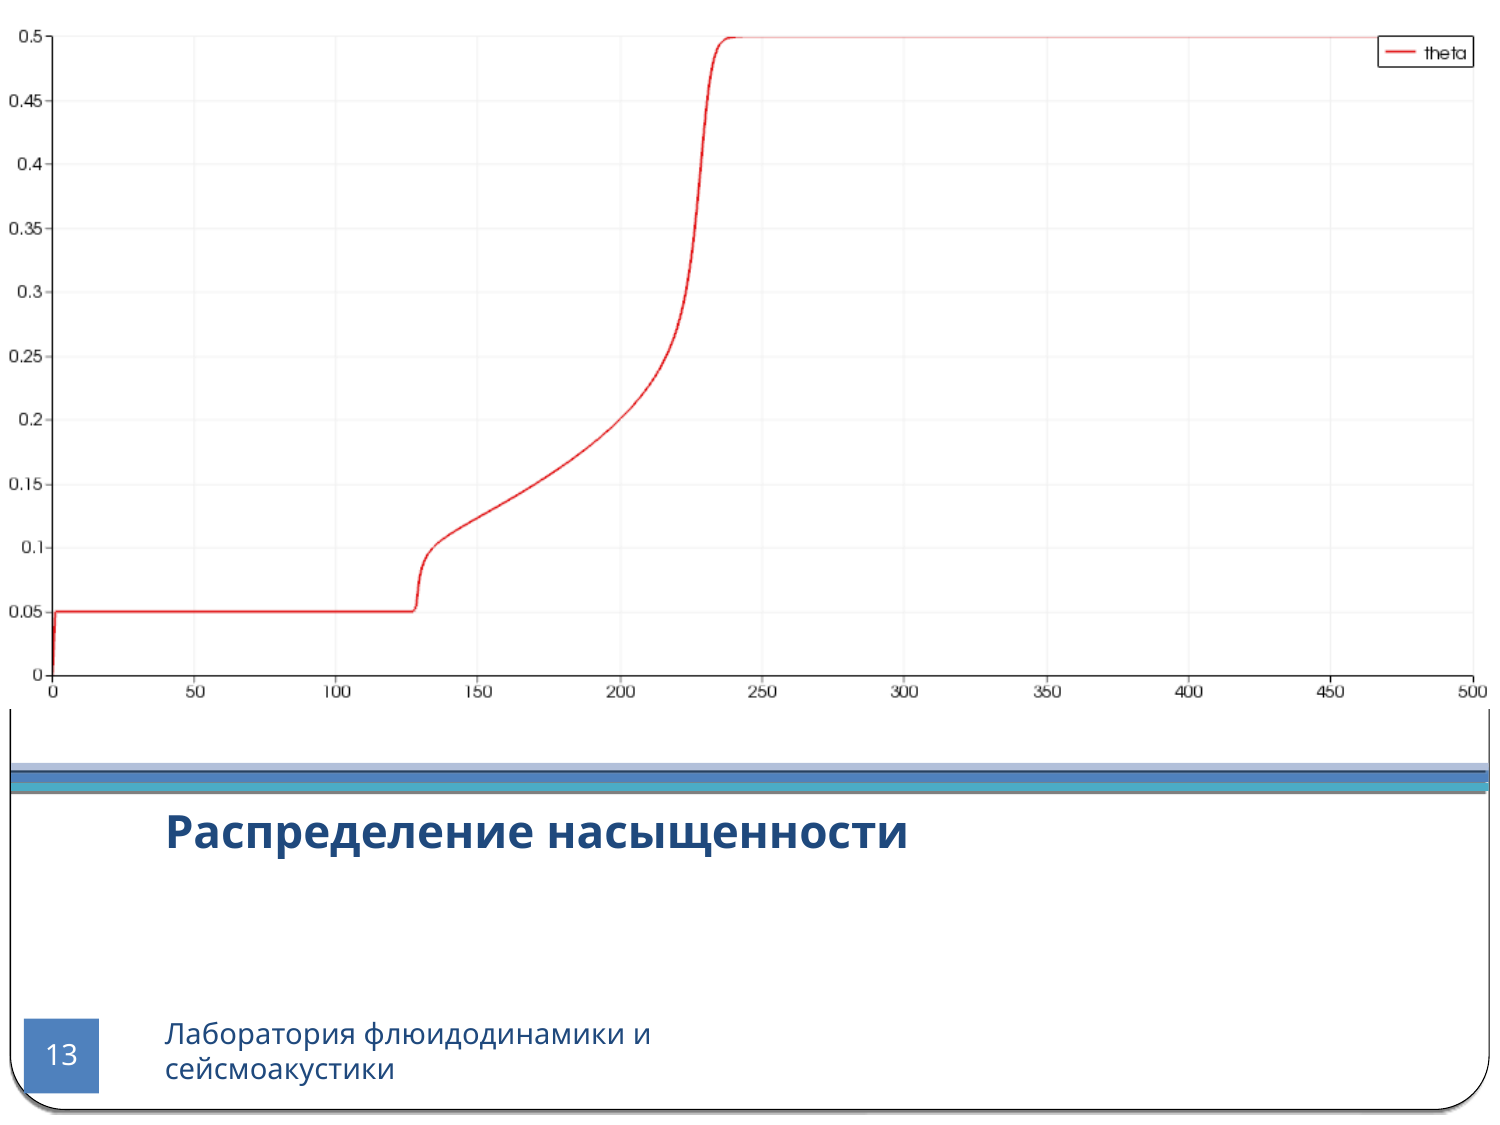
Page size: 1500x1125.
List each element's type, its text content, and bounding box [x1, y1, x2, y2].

slide_number [23, 1018, 99, 1094]
title Распределение насыщенности [150, 786, 1350, 873]
picture [0, 9, 1500, 709]
footer Лаборатория флюидодинамики и сейсмоакустики [150, 1012, 880, 1088]
